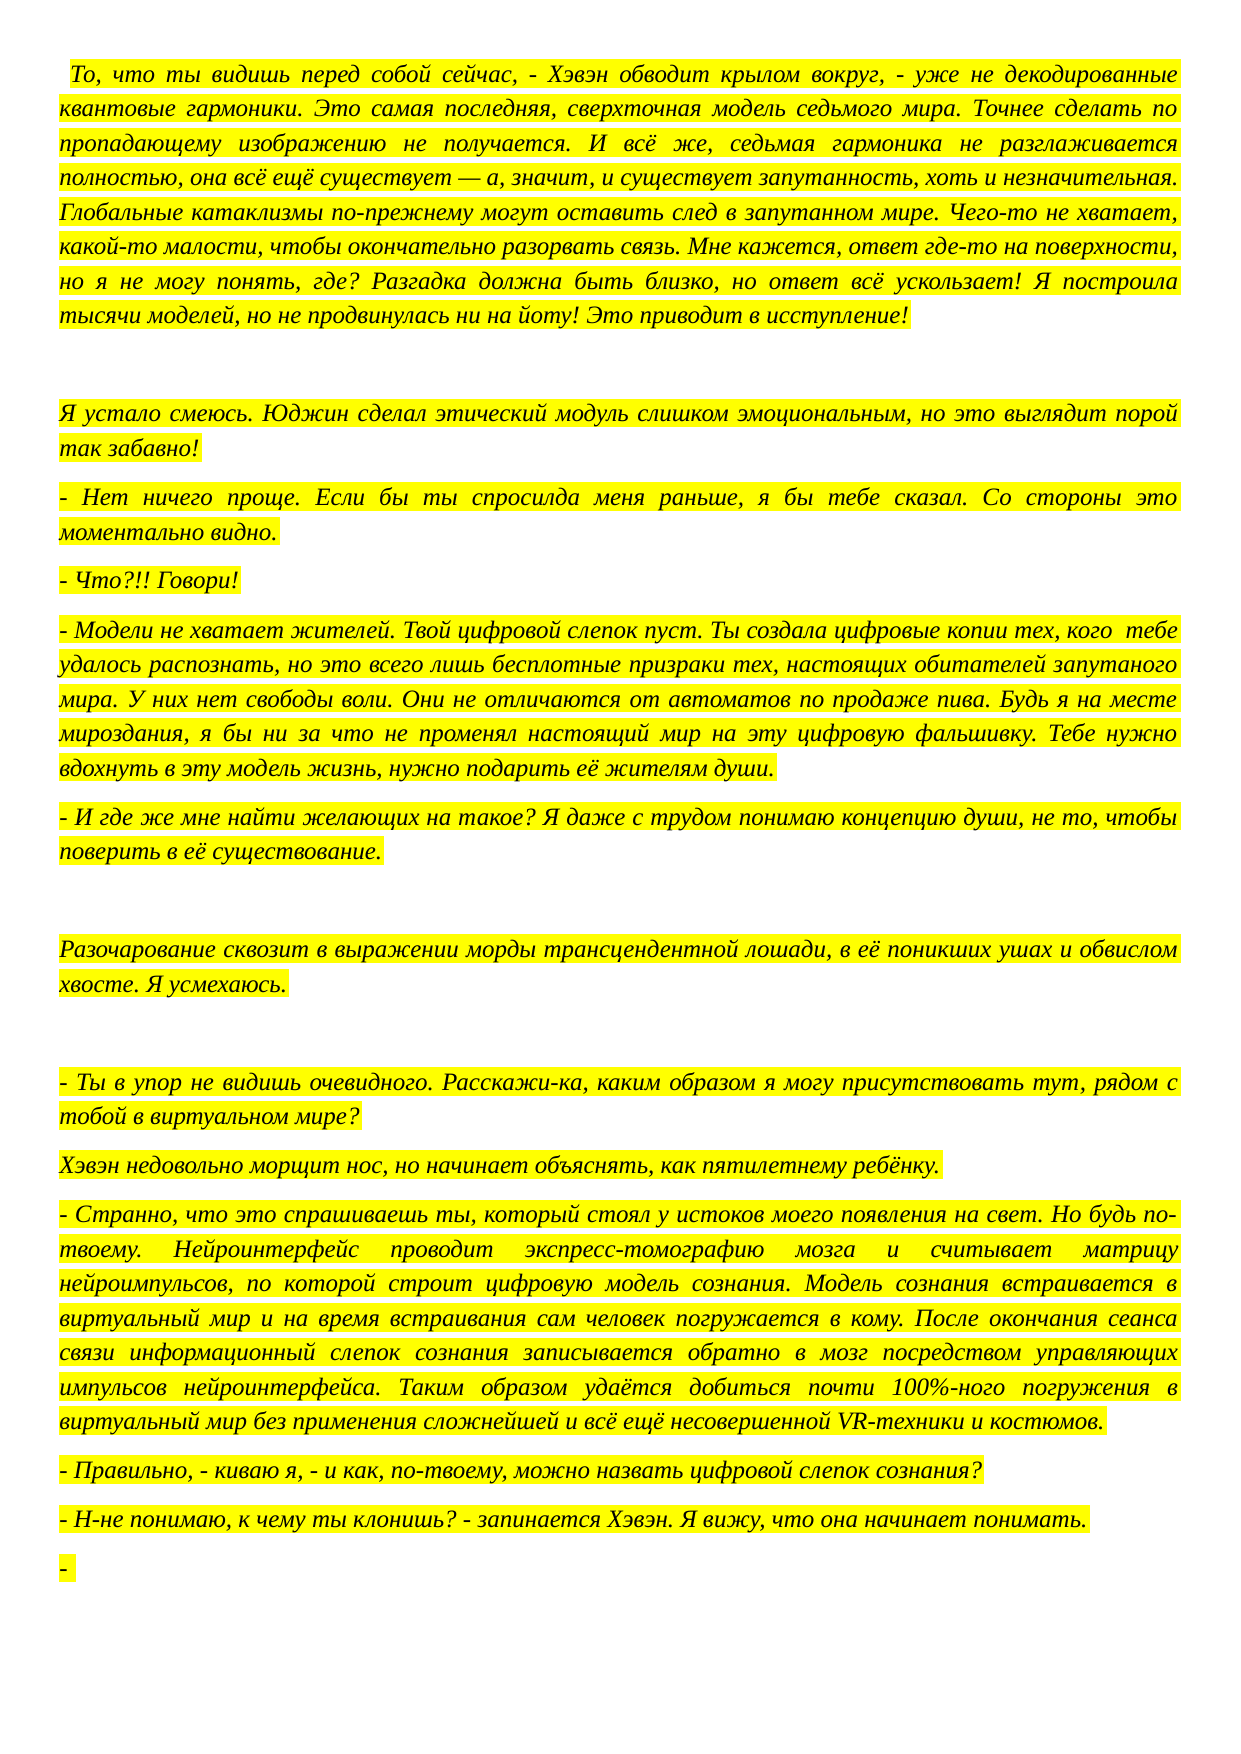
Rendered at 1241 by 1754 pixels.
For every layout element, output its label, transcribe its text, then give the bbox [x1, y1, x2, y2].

text - Правильно, - киваю я, - и как, по-твоему, можно назвать цифровой слепок сознания? [59, 1455, 1181, 1484]
text Хэвэн недовольно морщит нос, но начинает объяснять, как пятилетнему ребёнку. [59, 1150, 1181, 1179]
text Разочарование сквозит в выражении морды трансцендентной лошади, в её поникших ушах и обвислом хвосте. Я усмехаюсь. [59, 934, 1181, 997]
text - Модели не хватает жителей. Твой цифровой слепок пуст. Ты создала цифровые копии тех, кого тебе удалось распознать, но это всего лишь бесплотные призраки тех, настоящих обитателей запутаного мира. У них нет свободы воли. Они не отличаются от автоматов по продаже пива. Будь я на месте мироздания, я бы ни за что не променял настоящий мир на эту цифровую фальшивку. Тебе нужно вдохнуть в эту модель жизнь, нужно подарить её жителям души. [59, 615, 1181, 781]
text - Нет ничего проще. Если бы ты спросилда меня раньше, я бы тебе сказал. Со стороны это моментально видно. [59, 482, 1181, 545]
text - И где же мне найти желающих на такое? Я даже с трудом понимаю концепцию души, не то, чтобы поверить в её существование. [59, 802, 1181, 865]
text - Странно, что это спрашиваешь ты, который стоял у истоков моего появления на свет. Но будь по-твоему. Нейроинтерфейс проводит экспресс-томографию мозга и считывает матрицу нейроимпульсов, по которой строит цифровую модель сознания. Модель сознания встраивается в виртуальный мир и на время встраивания сам человек погружается в кому. После окончания сеанса связи информационный слепок сознания записывается обратно в мозг посредством управляющих импульсов нейроинтерфейса. Таким образом удаётся добиться почти 100%-ного погружения в виртуальный мир без применения сложнейшей и всё ещё несовершенной VR-техники и костюмов. [59, 1199, 1181, 1435]
text - Ты в упор не видишь очевидного. Расскажи-ка, каким образом я могу присутствовать тут, рядом с тобой в виртуальном мире? [59, 1067, 1181, 1130]
text - [59, 1553, 1181, 1582]
text - Что?!! Говори! [59, 566, 1181, 594]
text То, что ты видишь перед собой сейчас, - Хэвэн обводит крылом вокруг, - уже не декодированные квантовые гармоники. Это самая последняя, сверхточная модель седьмого мира. Точнее сделать по пропадающему изображению не получается. И всё же, седьмая гармоника не разглаживается полностью, она всё ещё существует — а, значит, и существует запутанность, хоть и незначительная. Глобальные катаклизмы по-прежнему могут оставить след в запутанном мире. Чего-то не хватает, какой-то малости, чтобы окончательно разорвать связь. Мне кажется, ответ где-то на поверхности, но я не могу понять, где? Разгадка должна быть близко, но ответ всё ускользает! Я построила тысячи моделей, но не продвинулась ни на йоту! Это приводит в исступление! [59, 59, 1181, 329]
text - Н-не понимаю, к чему ты клонишь? - запинается Хэвэн. Я вижу, что она начинает понимать. [59, 1504, 1181, 1533]
text Я устало смеюсь. Юджин сделал этический модуль слишком эмоциональным, но это выглядит порой так забавно! [59, 398, 1181, 462]
